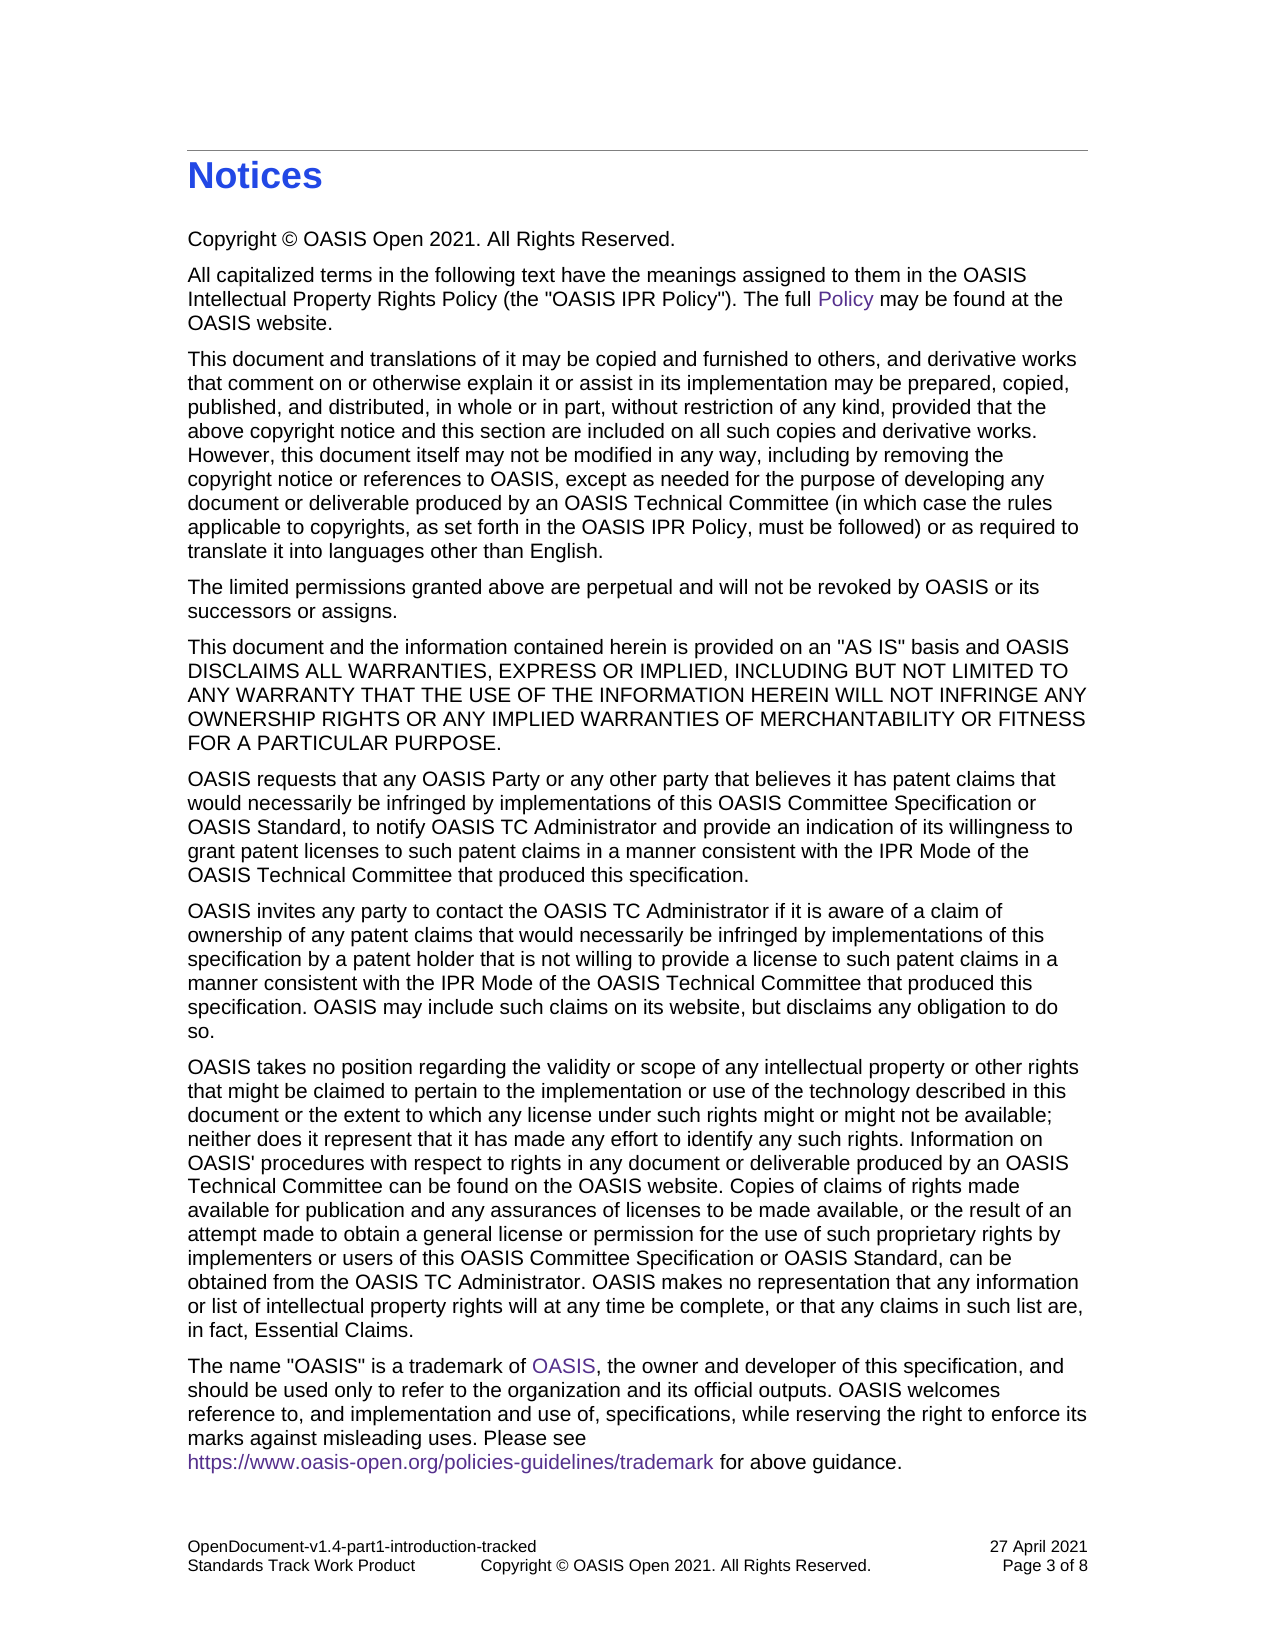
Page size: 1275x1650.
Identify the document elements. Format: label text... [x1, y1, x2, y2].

text OASIS takes no position regarding the validity or scope of any intellectual property or other rights that might be claimed to pertain to the implementation or use of the technology described in this document or the extent to which any license under such rights might or might not be available; neither does it represent that it has made any effort to identify any such rights. Information on OASIS' procedures with respect to rights in any document or deliverable produced by an OASIS Technical Committee can be found on the OASIS website. Copies of claims of rights made available for publication and any assurances of licenses to be made available, or the result of an attempt made to obtain a general license or permission for the use of such proprietary rights by implementers or users of this OASIS Committee Specification or OASIS Standard, can be obtained from the OASIS TC Administrator. OASIS makes no representation that any information or list of intellectual property rights will at any time be complete, or that any claims in such list are, in fact, Essential Claims. [187, 1054, 1088, 1342]
text OASIS requests that any OASIS Party or any other party that believes it has patent claims that would necessarily be infringed by implementations of this OASIS Committee Specification or OASIS Standard, to notify OASIS TC Administrator and provide an indication of its willingness to grant patent licenses to such patent claims in a manner consistent with the IPR Mode of the OASIS Technical Committee that produced this specification. [187, 767, 1088, 887]
text All capitalized terms in the following text have the meanings assigned to them in the OASIS Intellectual Property Rights Policy (the "OASIS IPR Policy"). The full Policy may be found at the OASIS website. [187, 263, 1088, 335]
text This document and the information contained herein is provided on an "AS IS" basis and OASIS DISCLAIMS ALL WARRANTIES, EXPRESS OR IMPLIED, INCLUDING BUT NOT LIMITED TO ANY WARRANTY THAT THE USE OF THE INFORMATION HEREIN WILL NOT INFRINGE ANY OWNERSHIP RIGHTS OR ANY IMPLIED WARRANTIES OF MERCHANTABILITY OR FITNESS FOR A PARTICULAR PURPOSE. [187, 635, 1088, 755]
text Copyright © OASIS Open 2021. All Rights Reserved. [187, 227, 1088, 251]
text This document and translations of it may be copied and furnished to others, and derivative works that comment on or otherwise explain it or assist in its implementation may be prepared, copied, published, and distributed, in whole or in part, without restriction of any kind, provided that the above copyright notice and this section are included on all such copies and derivative works. However, this document itself may not be modified in any way, including by removing the copyright notice or references to OASIS, except as needed for the purpose of developing any document or deliverable produced by an OASIS Technical Committee (in which case the rules applicable to copyrights, as set forth in the OASIS IPR Policy, must be followed) or as required to translate it into languages other than English. [187, 347, 1088, 563]
text Notices [187, 151, 1088, 196]
text The name "OASIS" is a trademark of OASIS, the owner and developer of this specification, and should be used only to refer to the organization and its official outputs. OASIS welcomes reference to, and implementation and use of, specifications, while reserving the right to enforce its marks against misleading uses. Please see https://www.oasis-open.org/policies-guidelines/trademark for above guidance. [187, 1354, 1088, 1474]
text OASIS invites any party to contact the OASIS TC Administrator if it is aware of a claim of ownership of any patent claims that would necessarily be infringed by implementations of this specification by a patent holder that is not willing to provide a license to such patent claims in a manner consistent with the IPR Mode of the OASIS Technical Committee that produced this specification. OASIS may include such claims on its website, but disclaims any obligation to do so. [187, 899, 1088, 1042]
text The limited permissions granted above are perpetual and will not be revoked by OASIS or its successors or assigns. [187, 575, 1088, 623]
